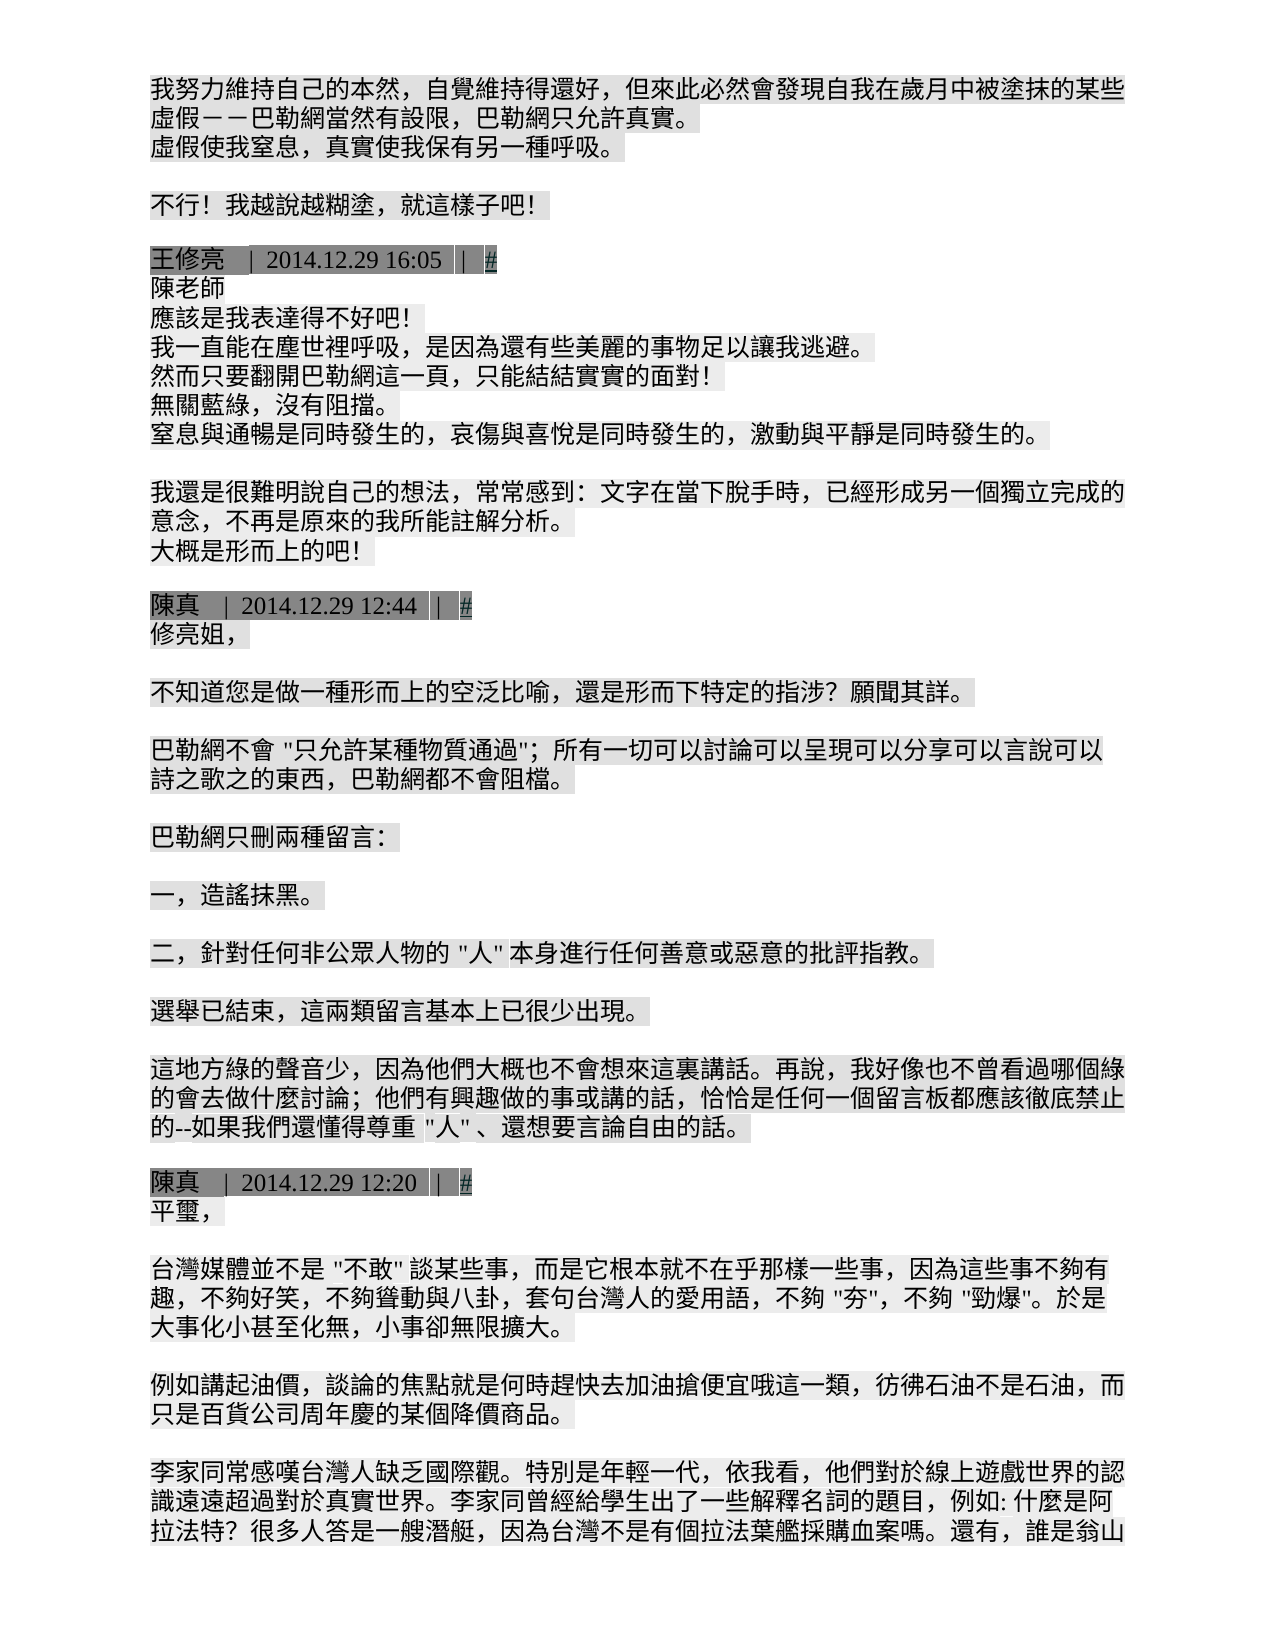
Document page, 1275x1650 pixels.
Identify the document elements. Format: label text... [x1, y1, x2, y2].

text 陳真 | 2014.12.29 12:44 | # [150, 591, 1125, 620]
text 修亮姐， 不知道您是做一種形而上的空泛比喻，還是形而下特定的指涉？願聞其詳。 巴勒網不會 "只允許某種物質通過"；所有一切可以討論可以呈現可以分享可以言說可以詩之歌之的東西，巴勒網都不會阻檔。 巴勒網只刪兩種留言： 一，造謠抹黑。 二，針對任何非公眾人物的 "人" 本身進行任何善意或惡意的批評指教。 選舉已結束，這兩類留言基本上已很少出現。 這地方綠的聲音少，因為他們大概也不會想來這裏講話。再說，我好像也不曾看過哪個綠的會去做什麼討論；他們有興趣做的事或講的話，恰恰是任何一個留言板都應該徹底禁止的--如果我們還懂得尊重 "人" 、還想要言論自由的話。 [150, 620, 1125, 1143]
text 陳老師 應該是我表達得不好吧！ 我一直能在塵世裡呼吸，是因為還有些美麗的事物足以讓我逃避。 然而只要翻開巴勒網這一頁，只能結結實實的面對！ 無關藍綠，沒有阻擋。 窒息與通暢是同時發生的，哀傷與喜悅是同時發生的，激動與平靜是同時發生的。 我還是很難明說自己的想法，常常感到：文字在當下脫手時，已經形成另一個獨立完成的意念，不再是原來的我所能註解分析。 大概是形而上的吧！ [150, 275, 1125, 566]
text 平璽， 台灣媒體並不是 "不敢" 談某些事，而是它根本就不在乎那樣一些事，因為這些事不夠有趣，不夠好笑，不夠聳動與八卦，套句台灣人的愛用語，不夠 "夯"，不夠 "勁爆"。於是大事化小甚至化無，小事卻無限擴大。 例如講起油價，談論的焦點就是何時趕快去加油搶便宜哦這一類，彷彿石油不是石油，而只是百貨公司周年慶的某個降價商品。 李家同常感嘆台灣人缺乏國際觀。特別是年輕一代，依我看，他們對於線上遊戲世界的認識遠遠超過對於真實世界。李家同曾經給學生出了一些解釋名詞的題目，例如: 什麼是阿拉法特？很多人答是一艘潛艇，因為台灣不是有個拉法葉艦採購血案嗎。還有，誰是翁山 [150, 1197, 1125, 1546]
text 王修亮 | 2014.12.29 16:05 | # [150, 245, 1125, 275]
text 陳真 | 2014.12.29 12:20 | # [150, 1168, 1125, 1197]
text 我努力維持自己的本然，自覺維持得還好，但來此必然會發現自我在歲月中被塗抹的某些虛假－－巴勒網當然有設限，巴勒網只允許真實。 虛假使我窒息，真實使我保有另一種呼吸。 不行！我越說越糊塗，就這樣子吧！ [150, 75, 1125, 220]
